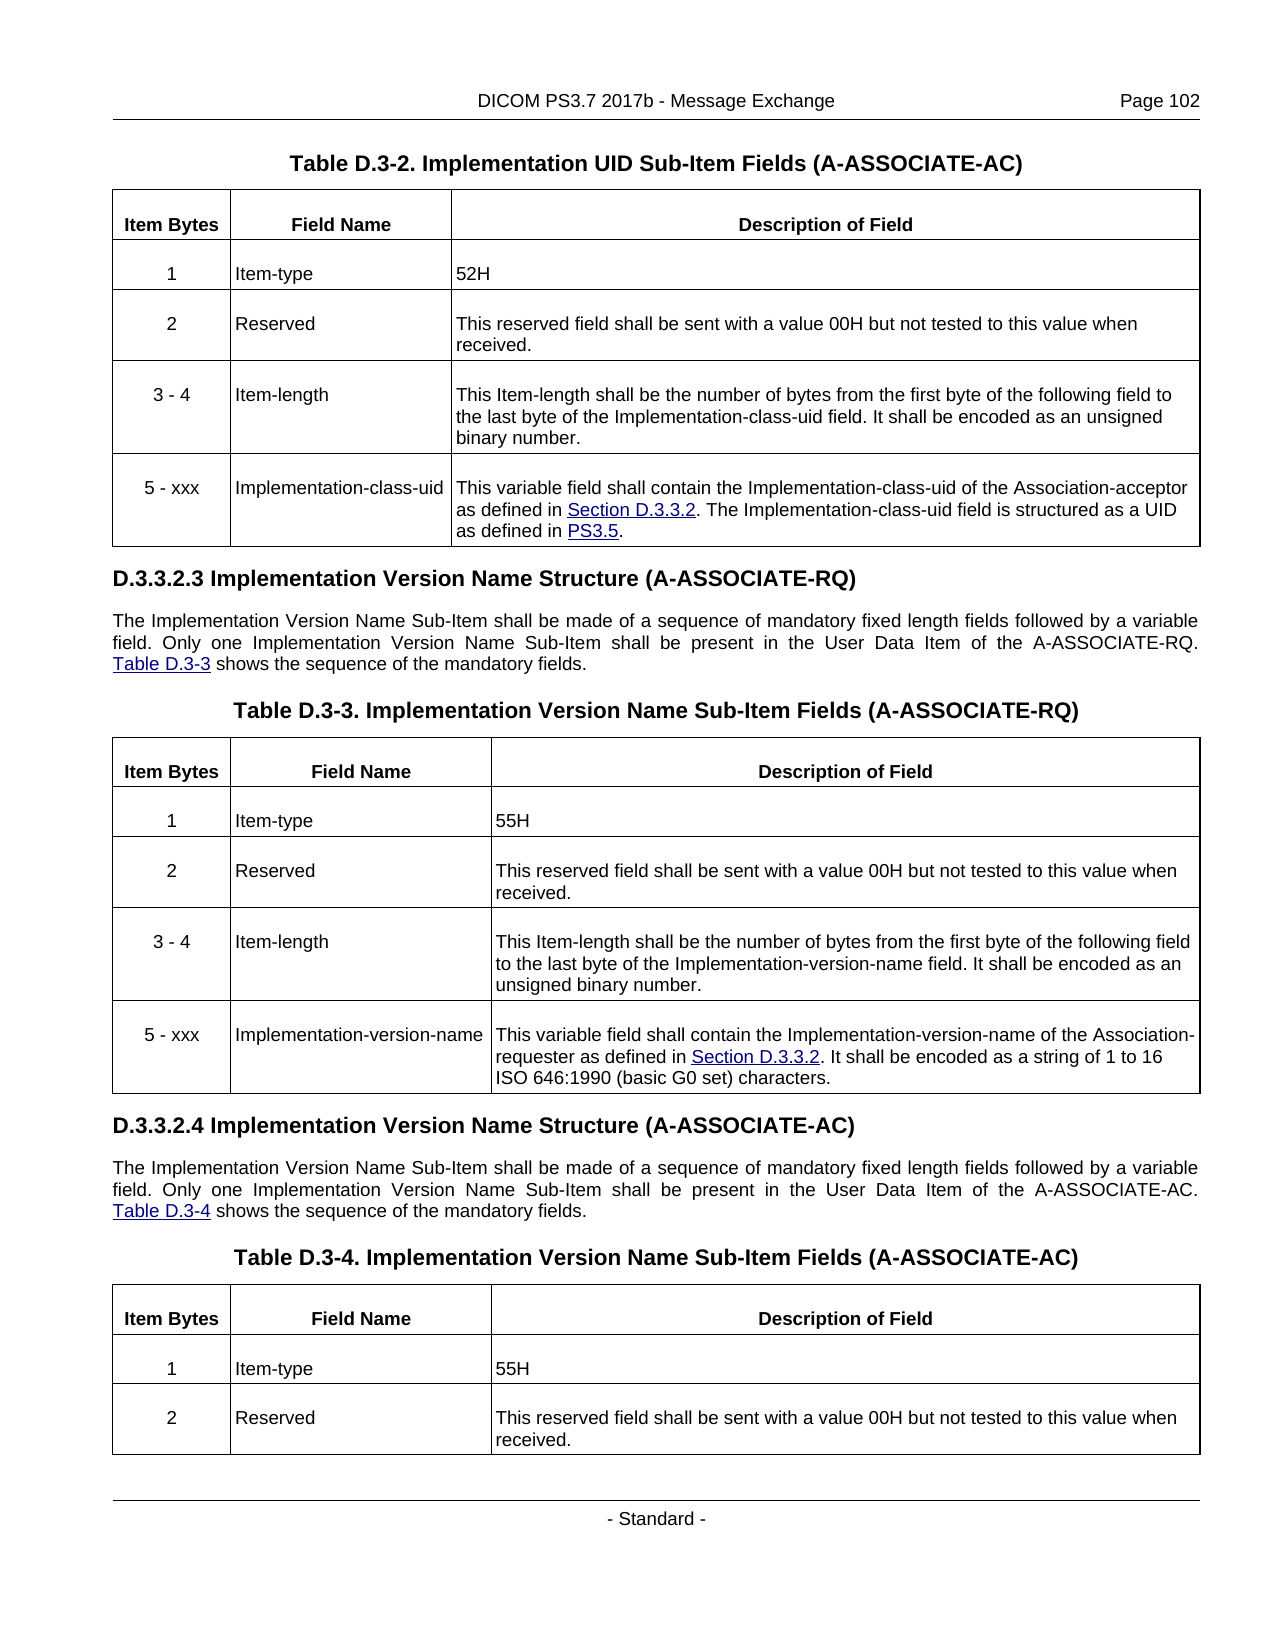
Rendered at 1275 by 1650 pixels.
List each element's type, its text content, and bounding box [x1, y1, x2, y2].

table_cell 55H [492, 1335, 1199, 1383]
table_cell This reserved field shall be sent with a value 00H but not tested to this value when received. [452, 290, 1199, 360]
table_cell Item-type [231, 1335, 491, 1383]
text Table D.3-4. Implementation Version Name Sub-Item Fields (A-ASSOCIATE-AC) [112, 1244, 1200, 1270]
table_header Description of Field [492, 738, 1199, 786]
table_cell 5 - xxx [113, 1001, 230, 1093]
table_cell Item-length [231, 908, 491, 1000]
text The Implementation Version Name Sub-Item shall be made of a sequence of mandatory fixed length fields followed by a variable field. Only one Implementation Version Name Sub-Item shall be present in the User Data Item of the A-ASSOCIATE-RQ. Table D.3-3 shows the sequence of the mandatory fields. [112, 610, 1200, 675]
text Table D.3-2. Implementation UID Sub-Item Fields (A-ASSOCIATE-AC) [112, 150, 1200, 176]
table_cell This Item-length shall be the number of bytes from the first byte of the following field to the last byte of the Implementation-version-name field. It shall be encoded as an unsigned binary number. [492, 908, 1199, 1000]
table_cell This variable field shall contain the Implementation-class-uid of the Association-acceptor as defined in Section D.3.3.2. The Implementation-class-uid field is structured as a UID as defined in PS3.5. [452, 454, 1199, 546]
text Table D.3-3. Implementation Version Name Sub-Item Fields (A-ASSOCIATE-RQ) [112, 697, 1200, 723]
table_header Item Bytes [113, 190, 230, 239]
table_cell 2 [113, 837, 230, 907]
table_cell Implementation-class-uid [231, 454, 451, 546]
table_cell 5 - xxx [113, 454, 230, 546]
table_cell This reserved field shall be sent with a value 00H but not tested to this value when received. [492, 837, 1199, 907]
table_cell 55H [492, 787, 1199, 836]
table_header Item Bytes [113, 1285, 230, 1333]
table_cell 1 [113, 1335, 230, 1383]
table_cell 52H [452, 240, 1199, 289]
table_cell This variable field shall contain the Implementation-version-name of the Association-requester as defined in Section D.3.3.2. It shall be encoded as a string of 1 to 16 ISO 646:1990 (basic G0 set) characters. [492, 1001, 1199, 1093]
table_cell 1 [113, 787, 230, 836]
table_cell Reserved [231, 837, 491, 907]
table_header Item Bytes [113, 738, 230, 786]
text D.3.3.2.3 Implementation Version Name Structure (A-ASSOCIATE-RQ) [112, 565, 1200, 591]
text D.3.3.2.4 Implementation Version Name Structure (A-ASSOCIATE-AC) [112, 1113, 1200, 1138]
table_header Description of Field [452, 190, 1199, 239]
table_cell 3 - 4 [113, 361, 230, 453]
table_cell Reserved [231, 290, 451, 360]
table_cell Item-type [231, 787, 491, 836]
table_cell This Item-length shall be the number of bytes from the first byte of the following field to the last byte of the Implementation-class-uid field. It shall be encoded as an unsigned binary number. [452, 361, 1199, 453]
table_cell Reserved [231, 1384, 491, 1454]
table_cell This reserved field shall be sent with a value 00H but not tested to this value when received. [492, 1384, 1199, 1454]
table_cell 2 [113, 290, 230, 360]
table_cell 3 - 4 [113, 908, 230, 1000]
table_cell 1 [113, 240, 230, 289]
table_cell Item-length [231, 361, 451, 453]
table_cell Item-type [231, 240, 451, 289]
table_cell Implementation-version-name [231, 1001, 491, 1093]
table_header Field Name [231, 190, 451, 239]
text The Implementation Version Name Sub-Item shall be made of a sequence of mandatory fixed length fields followed by a variable field. Only one Implementation Version Name Sub-Item shall be present in the User Data Item of the A-ASSOCIATE-AC. Table D.3-4 shows the sequence of the mandatory fields. [112, 1157, 1200, 1222]
table_cell 2 [113, 1384, 230, 1454]
table_header Field Name [231, 1285, 491, 1333]
table_header Field Name [231, 738, 491, 786]
table_header Description of Field [492, 1285, 1199, 1333]
